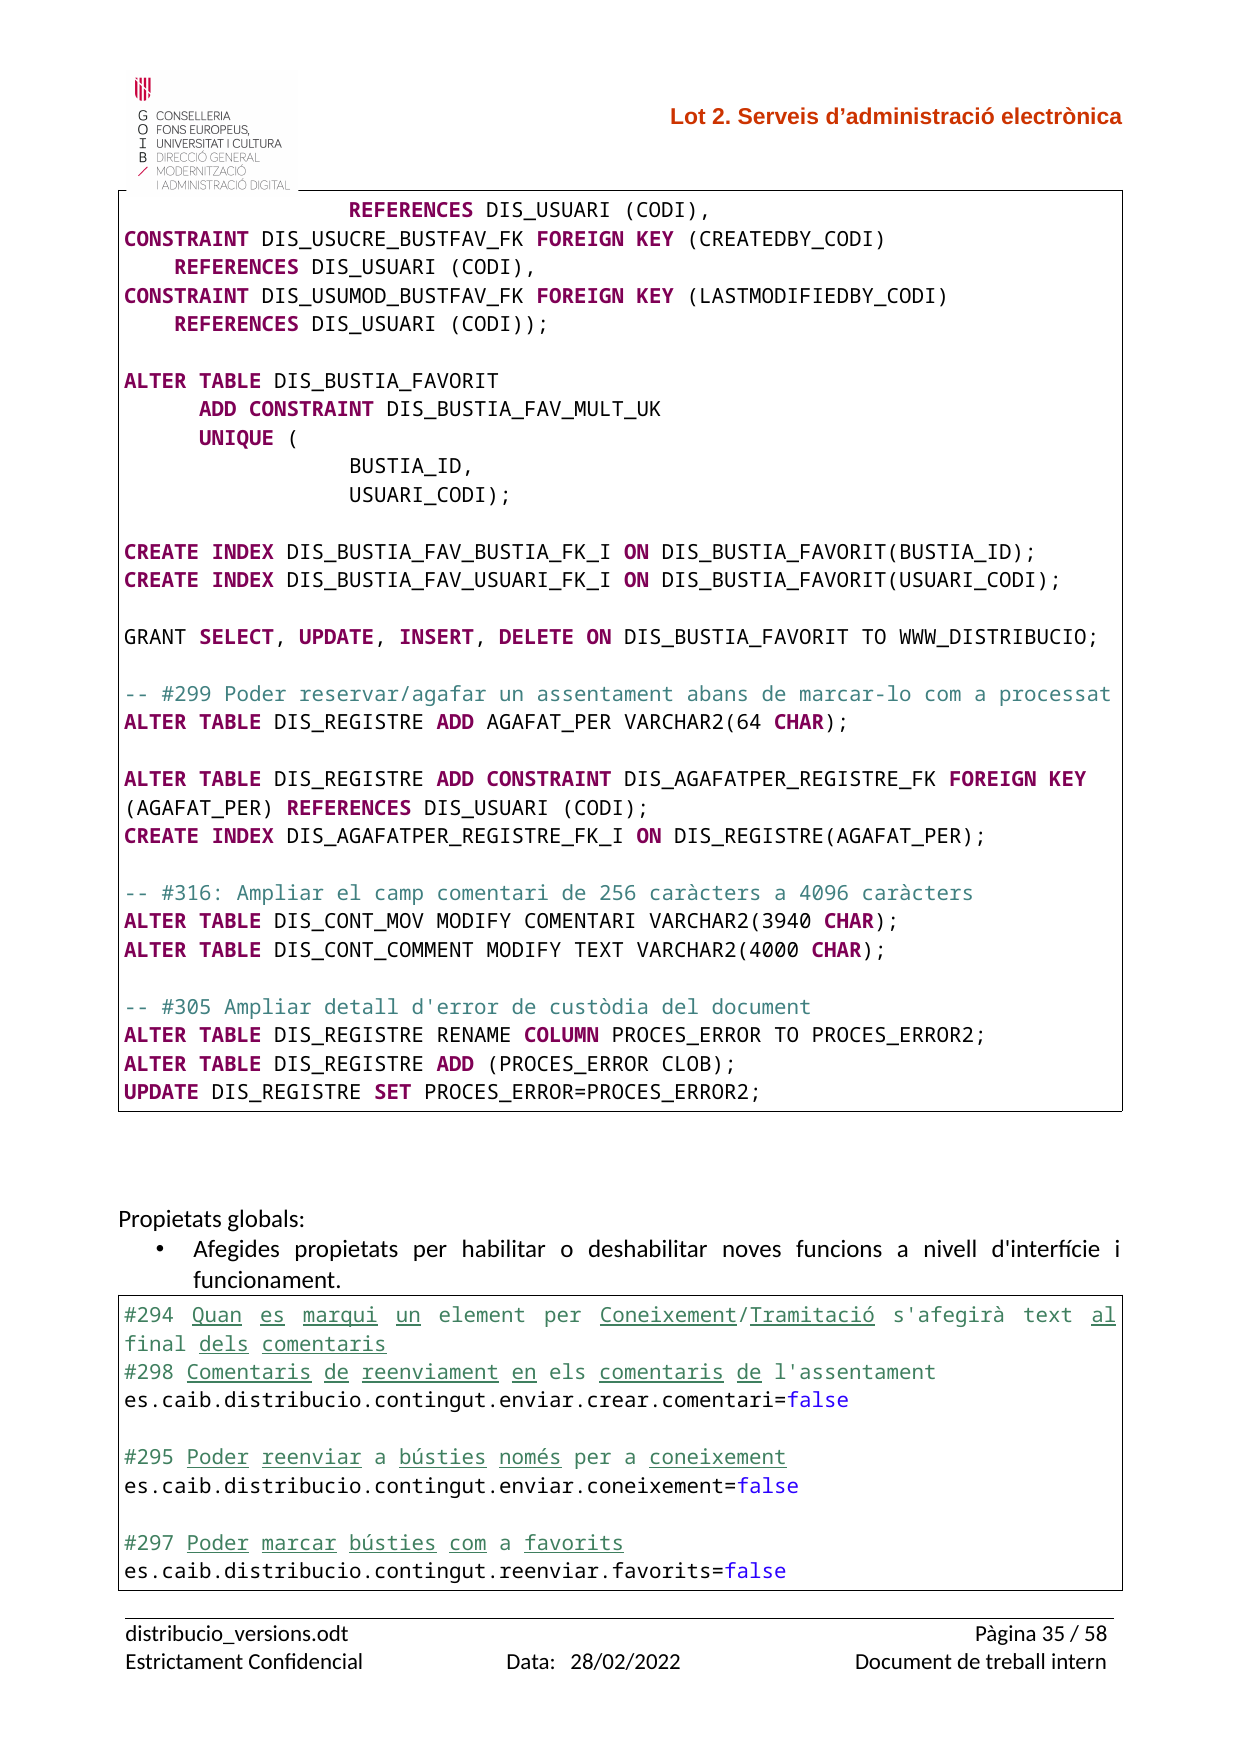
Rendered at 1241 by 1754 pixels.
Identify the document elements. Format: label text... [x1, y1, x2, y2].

table_header REFERENCES DIS_USUARI (CODI), CONSTRAINT DIS_USUCRE_BUSTFAV_FK FOREIGN KEY (CREATEDBY_CODI) REFERENCES DIS_USUARI (CODI), CONSTRAINT DIS_USUMOD_BUSTFAV_FK FOREIGN KEY (LASTMODIFIEDBY_CODI) REFERENCES DIS_USUARI (CODI)); ALTER TABLE DIS_BUSTIA_FAVORIT ADD CONSTRAINT DIS_BUSTIA_FAV_MULT_UK UNIQUE ( BUSTIA_ID, USUARI_CODI); CREATE INDEX DIS_BUSTIA_FAV_BUSTIA_FK_I ON DIS_BUSTIA_FAVORIT(BUSTIA_ID); CREATE INDEX DIS_BUSTIA_FAV_USUARI_FK_I ON DIS_BUSTIA_FAVORIT(USUARI_CODI); GRANT SELECT, UPDATE, INSERT, DELETE ON DIS_BUSTIA_FAVORIT TO WWW_DISTRIBUCIO; -- #299 Poder reservar/agafar un assentament abans de marcar-lo com a processat ALTER TABLE DIS_REGISTRE ADD AGAFAT_PER VARCHAR2(64 CHAR); ALTER TABLE DIS_REGISTRE ADD CONSTRAINT DIS_AGAFATPER_REGISTRE_FK FOREIGN KEY (AGAFAT_PER) REFERENCES DIS_USUARI (CODI); CREATE INDEX DIS_AGAFATPER_REGISTRE_FK_I ON DIS_REGISTRE(AGAFAT_PER); -- #316: Ampliar el camp comentari de 256 caràcters a 4096 caràcters ALTER TABLE DIS_CONT_MOV MODIFY COMENTARI VARCHAR2(3940 CHAR); ALTER TABLE DIS_CONT_COMMENT MODIFY TEXT VARCHAR2(4000 CHAR); -- #305 Ampliar detall d'error de custòdia del document ALTER TABLE DIS_REGISTRE RENAME COLUMN PROCES_ERROR TO PROCES_ERROR2; ALTER TABLE DIS_REGISTRE ADD (PROCES_ERROR CLOB); UPDATE DIS_REGISTRE SET PROCES_ERROR=PROCES_ERROR2; [119, 191, 1122, 1111]
text Propietats globals: [118, 1203, 1122, 1233]
picture [126, 70, 299, 197]
list Afegides propietats per habilitar o deshabilitar noves funcions a nivell d'interfície i funcionament. [156, 1233, 1122, 1294]
table_header #294 Quan es marqui un element per Coneixement/Tramitació s'afegirà text al final dels comentaris #298 Comentaris de reenviament en els comentaris de l'assentament es.caib.distribucio.contingut.enviar.crear.comentari=false #295 Poder reenviar a bústies només per a coneixement es.caib.distribucio.contingut.enviar.coneixement=false #297 Poder marcar bústies com a favorits es.caib.distribucio.contingut.reenviar.favorits=false [119, 1296, 1122, 1590]
